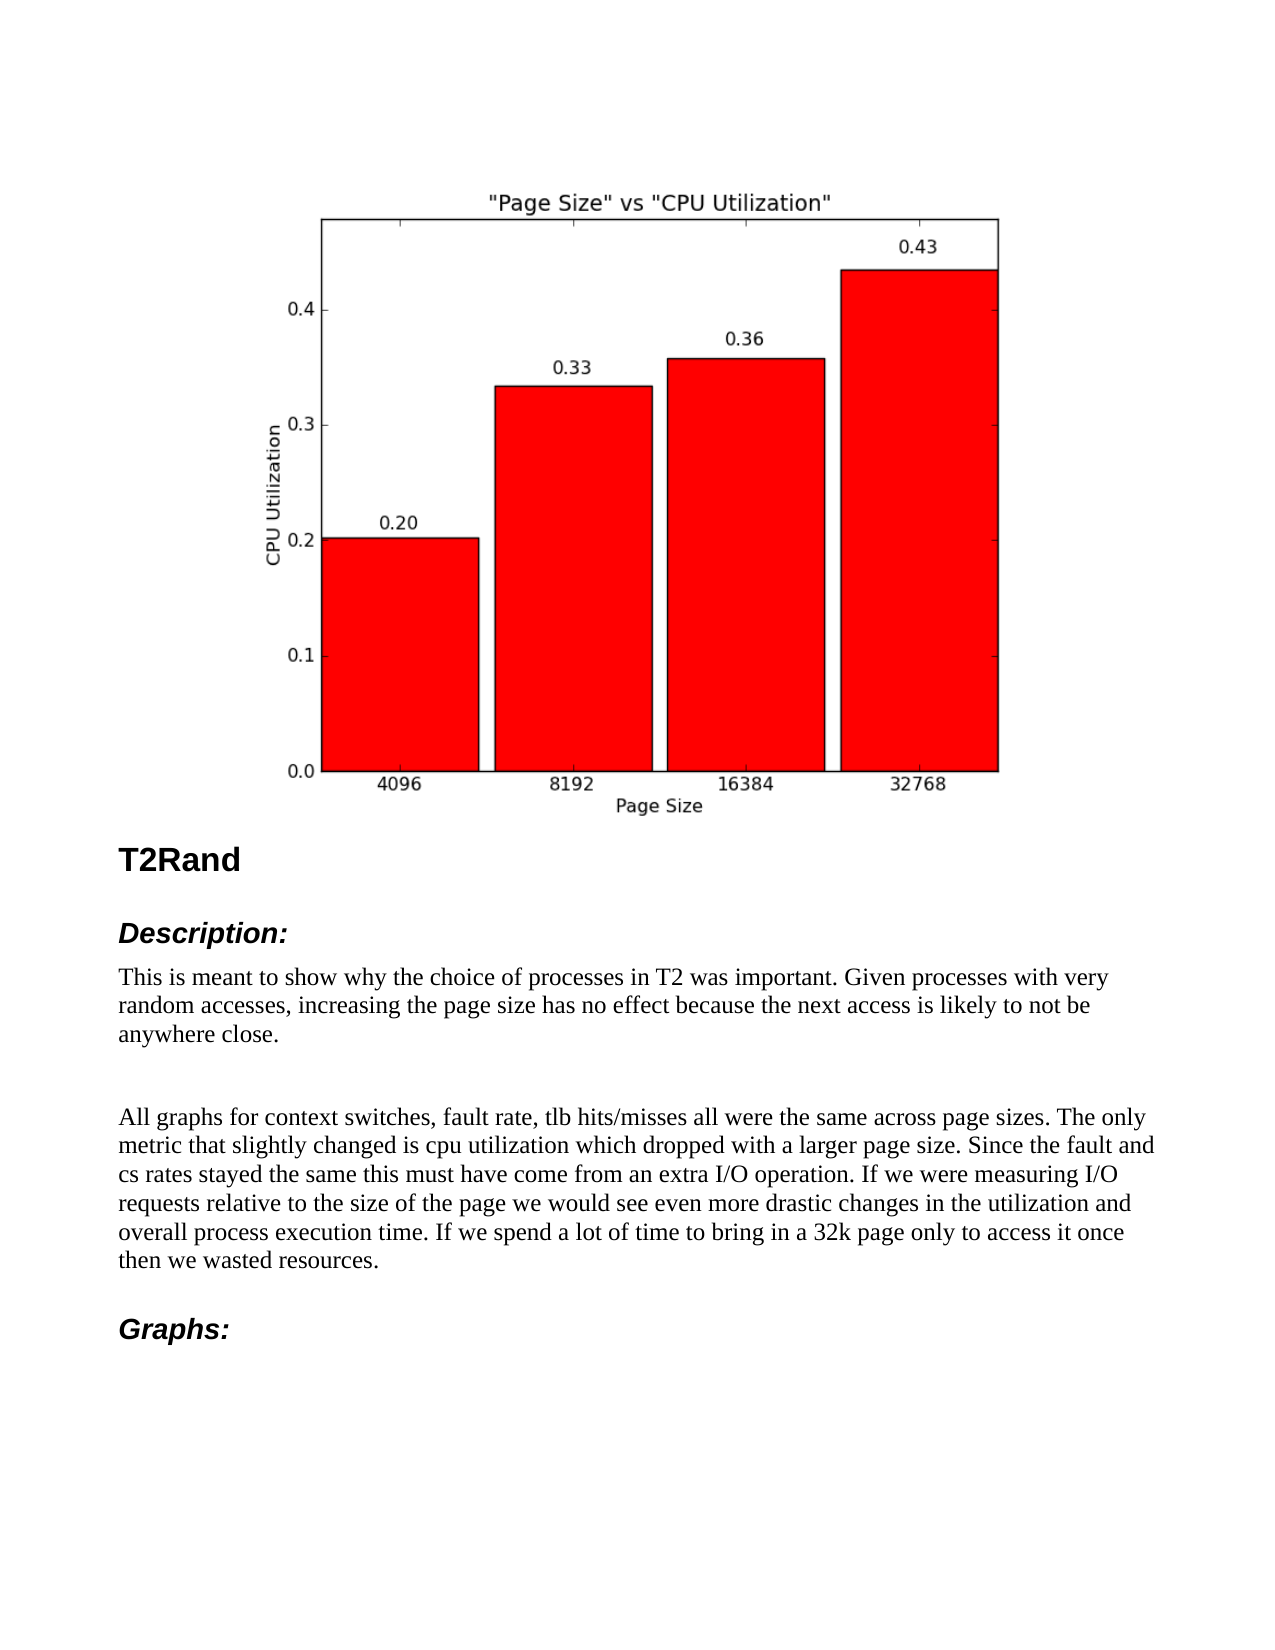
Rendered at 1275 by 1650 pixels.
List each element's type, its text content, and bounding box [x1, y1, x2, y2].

text This is meant to show why the choice of processes in T2 was important. Given processes with very random accesses, increasing the page size has no effect because the next access is likely to not be anywhere close. [118, 962, 1157, 1048]
text All graphs for context switches, fault rate, tlb hits/misses all were the same across page sizes. The only metric that slightly changed is cpu utilization which dropped with a larger page size. Since the fault and cs rates stayed the same this must have come from an extra I/O operation. If we were measuring I/O requests relative to the size of the page we would see even more drastic changes in the utilization and overall process execution time. If we spend a lot of time to bring in a 32k page only to access it once then we wasted resources. [118, 1102, 1157, 1274]
subtitle Graphs: [118, 1312, 1157, 1345]
picture [212, 151, 1085, 840]
subtitle Description: [118, 916, 1157, 949]
subtitle T2Rand [118, 840, 1157, 878]
